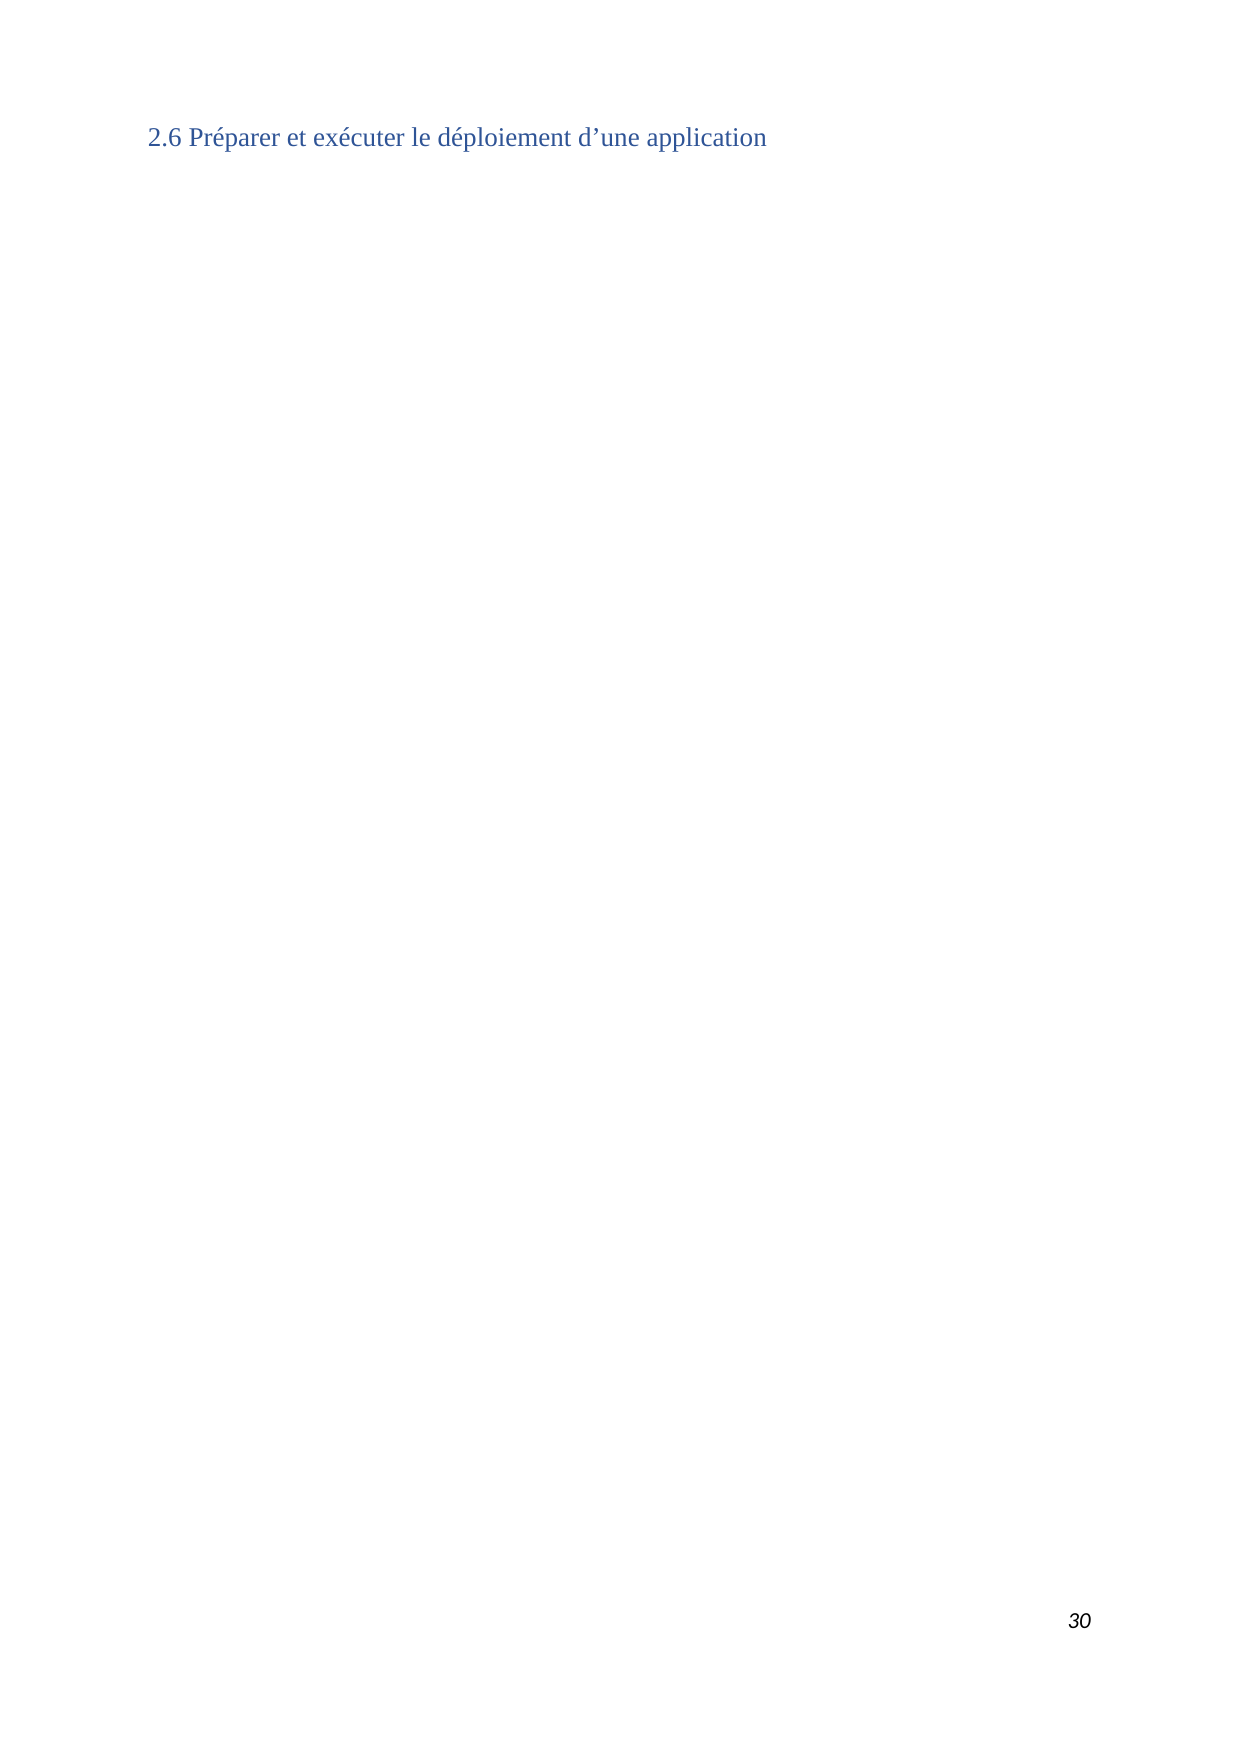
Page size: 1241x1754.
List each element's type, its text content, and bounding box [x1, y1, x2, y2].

list Préparer et exécuter le déploiement d’une application [148, 121, 1093, 152]
